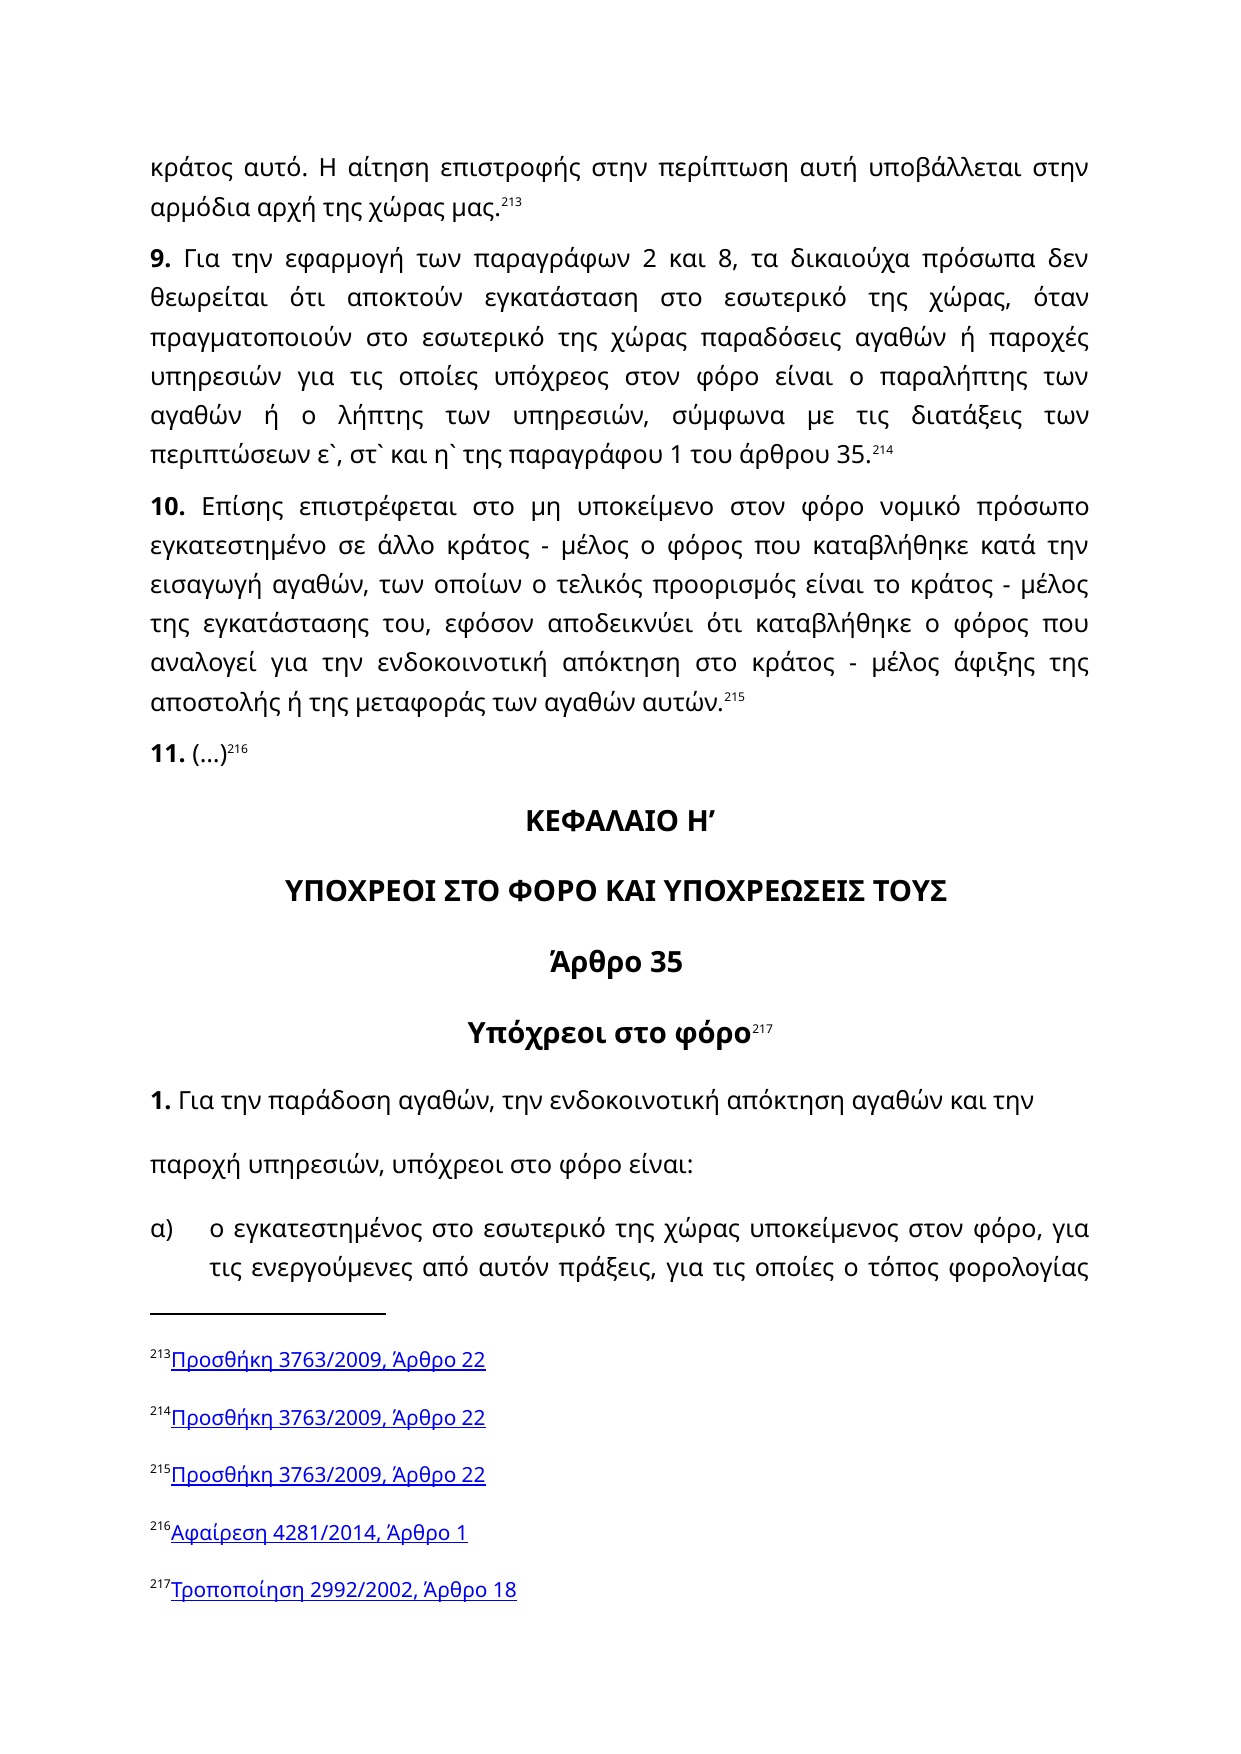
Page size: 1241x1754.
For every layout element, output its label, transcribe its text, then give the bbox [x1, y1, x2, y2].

text 11. (…) [150, 736, 1090, 770]
subtitle ΥΠΟΧΡΕΟΙ ΣΤΟ ΦΟΡΟ ΚΑΙ ΥΠΟΧΡΕΩΣΕΙΣ ΤΟΥΣ [150, 871, 1090, 910]
list α) ο εγκατεστημένος στο εσωτερικό της χώρας υποκείμενος στον φόρο, για τις ενεργούμενες από αυτόν πράξεις, για τις οποίες ο τόπος φορολογίας [150, 1211, 1090, 1284]
subtitle ΚΕΦΑΛΑΙΟ Η’ [150, 800, 1090, 840]
text Προσθήκη 3763/2009, Άρθρο 22 [150, 1460, 1090, 1489]
text Προσθήκη 3763/2009, Άρθρο 22 [150, 1345, 1090, 1373]
text Τροποποίηση 2992/2002, Άρθρο 18 [150, 1576, 1090, 1604]
text κράτος αυτό. Η αίτηση επιστροφής στην περίπτωση αυτή υποβάλλεται στην αρμόδια αρχή της χώρας μας. [150, 150, 1090, 223]
text 1. Για την παράδοση αγαθών, την ενδοκοινοτική απόκτηση αγαθών και την [150, 1082, 1090, 1117]
text Αφαίρεση 4281/2014, Άρθρο 1 [150, 1518, 1090, 1546]
text 10. Επίσης επιστρέφεται στο μη υποκείμενο στον φόρο νομικό πρόσωπο εγκατεστημένο σε άλλο κράτος - μέλος ο φόρος που καταβλήθηκε κατά την εισαγωγή αγαθών, των οποίων ο τελικός προορισμός είναι το κράτος - μέλος της εγκατάστασης του, εφόσον αποδεικνύει ότι καταβλήθηκε ο φόρος που αναλογεί για την ενδοκοινοτική απόκτηση στο κράτος - μέλος άφιξης της αποστολής ή της μεταφοράς των αγαθών αυτών. [150, 488, 1090, 718]
subtitle Υπόχρεοι στο φόρο [150, 1012, 1090, 1052]
text Προσθήκη 3763/2009, Άρθρο 22 [150, 1403, 1090, 1431]
text παροχή υπηρεσιών, υπόχρεοι στο φόρο είναι: [150, 1147, 1090, 1181]
subtitle Άρθρο 35 [150, 941, 1090, 981]
text 9. Για την εφαρμογή των παραγράφων 2 και 8, τα δικαιούχα πρόσωπα δεν θεωρείται ότι αποκτούν εγκατάσταση στο εσωτερικό της χώρας, όταν πραγματοποιούν στο εσωτερικό της χώρας παραδόσεις αγαθών ή παροχές υπηρεσιών για τις οποίες υπόχρεος στον φόρο είναι ο παραλήπτης των αγαθών ή ο λήπτης των υπηρεσιών, σύμφωνα με τις διατάξεις των περιπτώσεων ε`, στ` και η` της παραγράφου 1 του άρθρου 35. [150, 241, 1090, 471]
